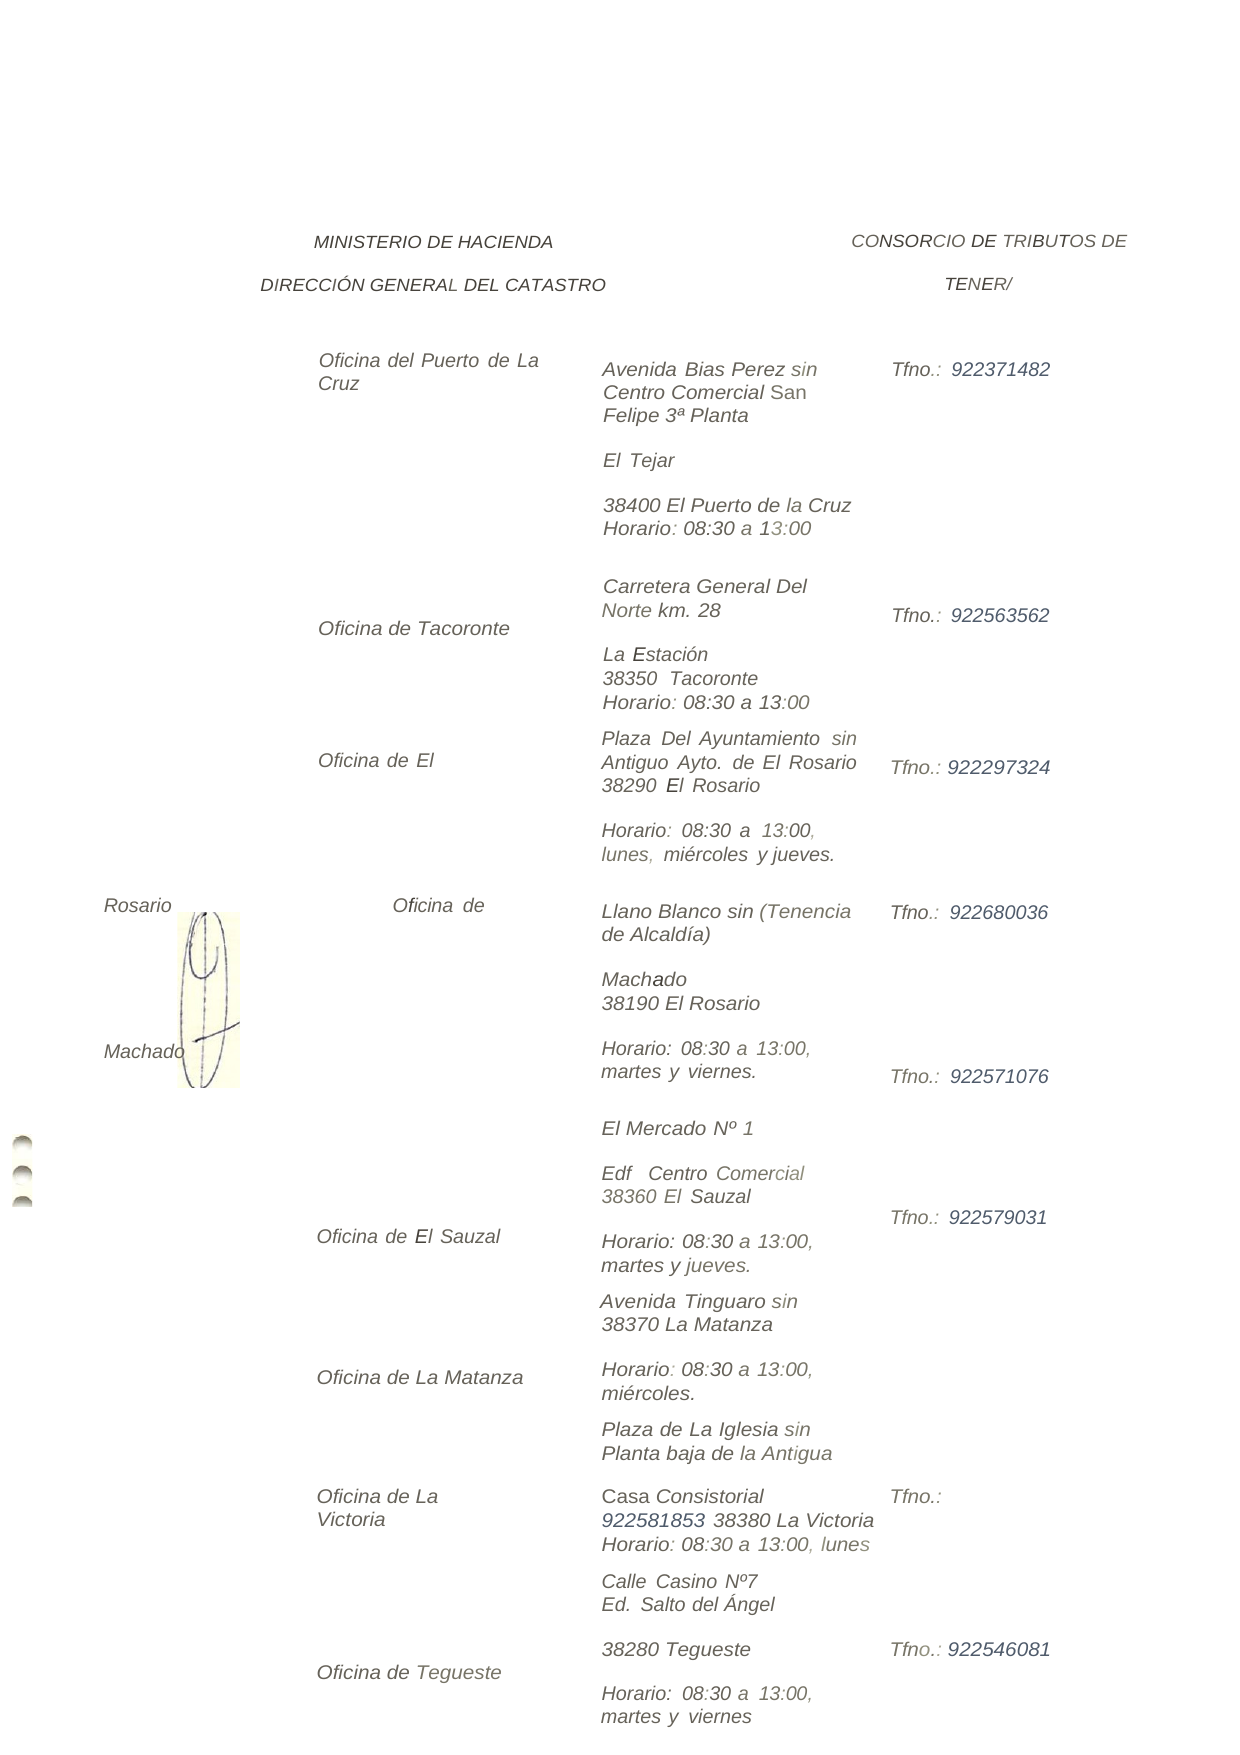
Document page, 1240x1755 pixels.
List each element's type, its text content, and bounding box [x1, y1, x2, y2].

text Tfno.: 922563562 [891, 604, 1139, 626]
text Horario: 08:30 a 13:00, miércoles. [601, 1358, 857, 1404]
text Oficina de El Sauzal [316, 1225, 590, 1248]
text 38280 Tegueste Tfno.: 922546081 [601, 1637, 1139, 1660]
text Tfno.: 922579031 [889, 1206, 1139, 1229]
text Avenida Bias Perez sin Centro Comercial San Felipe 3ª Planta [602, 357, 869, 427]
text Avenida Tinguaro sin 38370 La Matanza [600, 1289, 851, 1336]
text Tfno.: 922571076 [889, 1064, 1139, 1087]
text Horario: 08:30 a 13:00 [601, 691, 876, 713]
text Tfno.: 922680036 [889, 901, 1139, 923]
text Horario: 08:30 a 13:00, martes y viernes [601, 1682, 869, 1728]
text El Tejar [603, 449, 876, 471]
text Casa Consistorial Tfno.: 922581853 38380 La Victoria [601, 1485, 1049, 1532]
text El Mercado Nº 1 [601, 1117, 876, 1139]
text Edf Centro Comercial 38360 El Sauzal [601, 1162, 857, 1208]
text 38400 El Puerto de la Cruz Horario: 08:30 a 13:00 [603, 493, 857, 540]
text Machado [601, 968, 876, 991]
text Oficina de Tegueste [316, 1661, 513, 1683]
text Plaza Del Ayuntamiento sin Antiguo Ayto. de El Rosario 38290 El Rosario [601, 727, 857, 797]
text Tfno.: 922371482 [891, 358, 1139, 381]
text Horario: 08:30 a 13:00, martes y jueves. [601, 1230, 857, 1276]
text Horario: 08:30 a 13:00, lunes, miércoles y jueves. [601, 818, 876, 866]
text Oficina de La Victoria [316, 1485, 513, 1531]
text Llano Blanco sin (Tenencia de Alcaldía) [601, 899, 865, 946]
text Horario: 08:30 a 13:00, lunes [601, 1533, 1139, 1556]
text Oficina de Tacoronte [318, 617, 590, 640]
text 38190 El Rosario [601, 992, 876, 1014]
text La Estación 38350 Tacoronte [602, 643, 762, 689]
text Oficina de El Rosario Oficina de Machado [103, 651, 511, 1087]
text Oficina de La Matanza [316, 1366, 590, 1389]
text Carretera General Del Norte km. 28 [601, 575, 865, 621]
text Plaza de La Iglesia sin Planta baja de la Antigua [601, 1418, 865, 1464]
text Oficina del Puerto de La Cruz [318, 349, 590, 394]
text Tfno.: 922297324 [889, 756, 1139, 778]
text Horario: 08:30 a 13:00, martes y viernes. [601, 1037, 857, 1083]
text Calle Casino Nº7 Ed. Salto del Ángel [601, 1569, 785, 1615]
